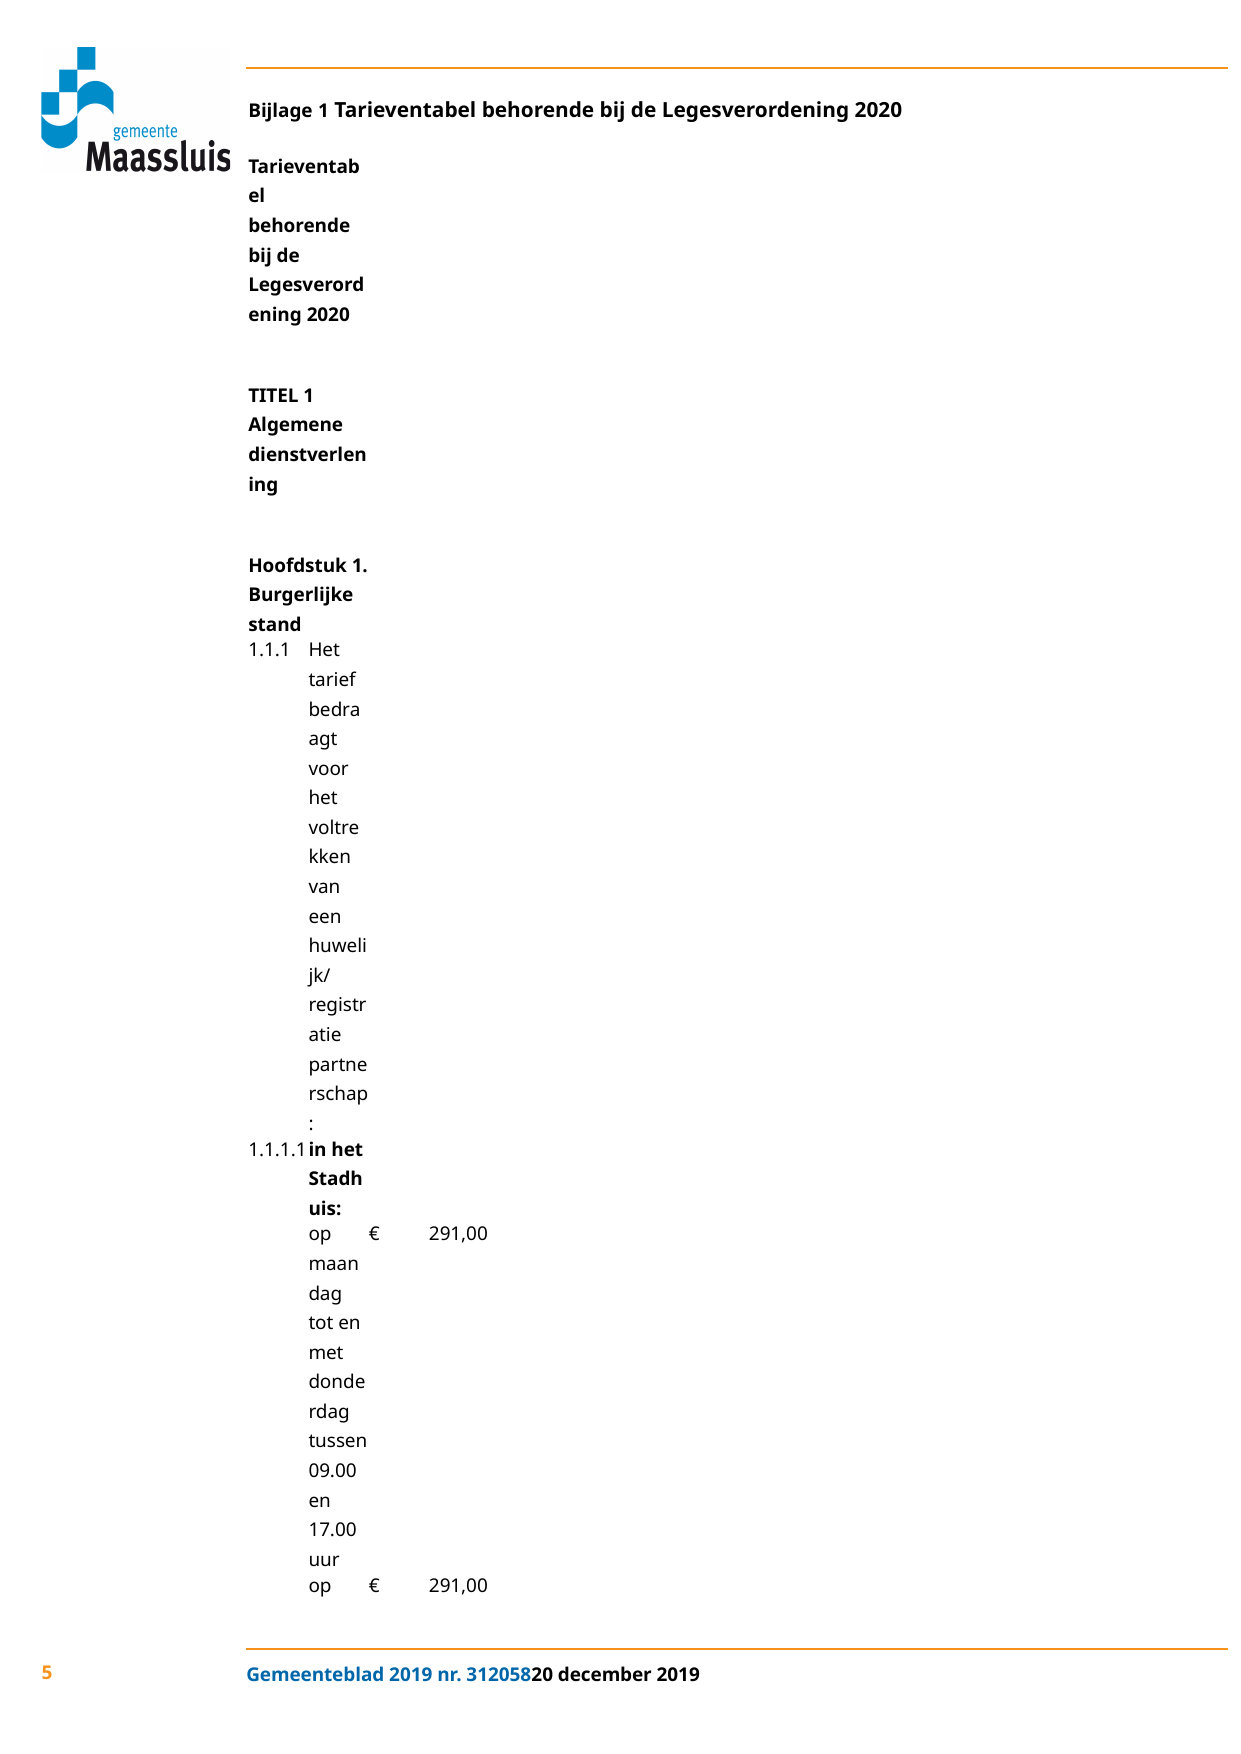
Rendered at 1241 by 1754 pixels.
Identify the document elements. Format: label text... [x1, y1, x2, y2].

table_cell [429, 637, 489, 1136]
table_cell [369, 552, 429, 637]
table_cell [429, 382, 489, 526]
table_header [429, 153, 489, 356]
table_header [369, 153, 429, 356]
table_cell [248, 526, 308, 552]
table_cell op [308, 1572, 368, 1597]
table_cell [369, 382, 429, 526]
table_cell [489, 1572, 549, 1597]
table_cell [429, 552, 489, 637]
table_cell Hoofdstuk 1. Burgerlijke stand [248, 552, 368, 637]
table_cell TITEL 1 Algemene dienstverlening [248, 382, 368, 526]
table_cell [248, 356, 308, 382]
table_cell [248, 1221, 308, 1572]
table_cell [429, 1136, 489, 1221]
table_header Tarieventabel behorende bij de Legesverordening 2020 [248, 153, 368, 356]
table_cell [308, 356, 368, 382]
table_cell 291,00 [429, 1221, 489, 1572]
table_cell [489, 637, 549, 1136]
table_cell [248, 1572, 308, 1597]
table_cell € [369, 1221, 429, 1572]
table_cell [489, 356, 549, 382]
table_cell [369, 356, 429, 382]
table_cell [369, 1136, 429, 1221]
table_cell 1.1.1 [248, 637, 308, 1136]
picture [41, 47, 231, 172]
table_cell [308, 526, 368, 552]
table_cell in het Stadhuis: [308, 1136, 368, 1221]
table_cell [429, 526, 489, 552]
table_cell [489, 1136, 549, 1221]
table_cell [489, 1221, 549, 1572]
table_cell [489, 526, 549, 552]
table_cell 1.1.1.1 [248, 1136, 308, 1221]
table_cell € [369, 1572, 429, 1597]
table_cell 291,00 [429, 1572, 489, 1597]
picture [41, 47, 77, 92]
table_cell [429, 356, 489, 382]
table_cell [369, 526, 429, 552]
table_cell Het tarief bedraagt voor het voltrekken van een huwelijk/ registratie partnerschap: [308, 637, 368, 1136]
table_cell op maandag tot en met donderdag tussen 09.00 en 17.00 uur [308, 1221, 368, 1572]
table_cell [369, 637, 429, 1136]
text Bijlage 1 Tarieventabel behorende bij de Legesverordening 2020 [248, 95, 1152, 123]
